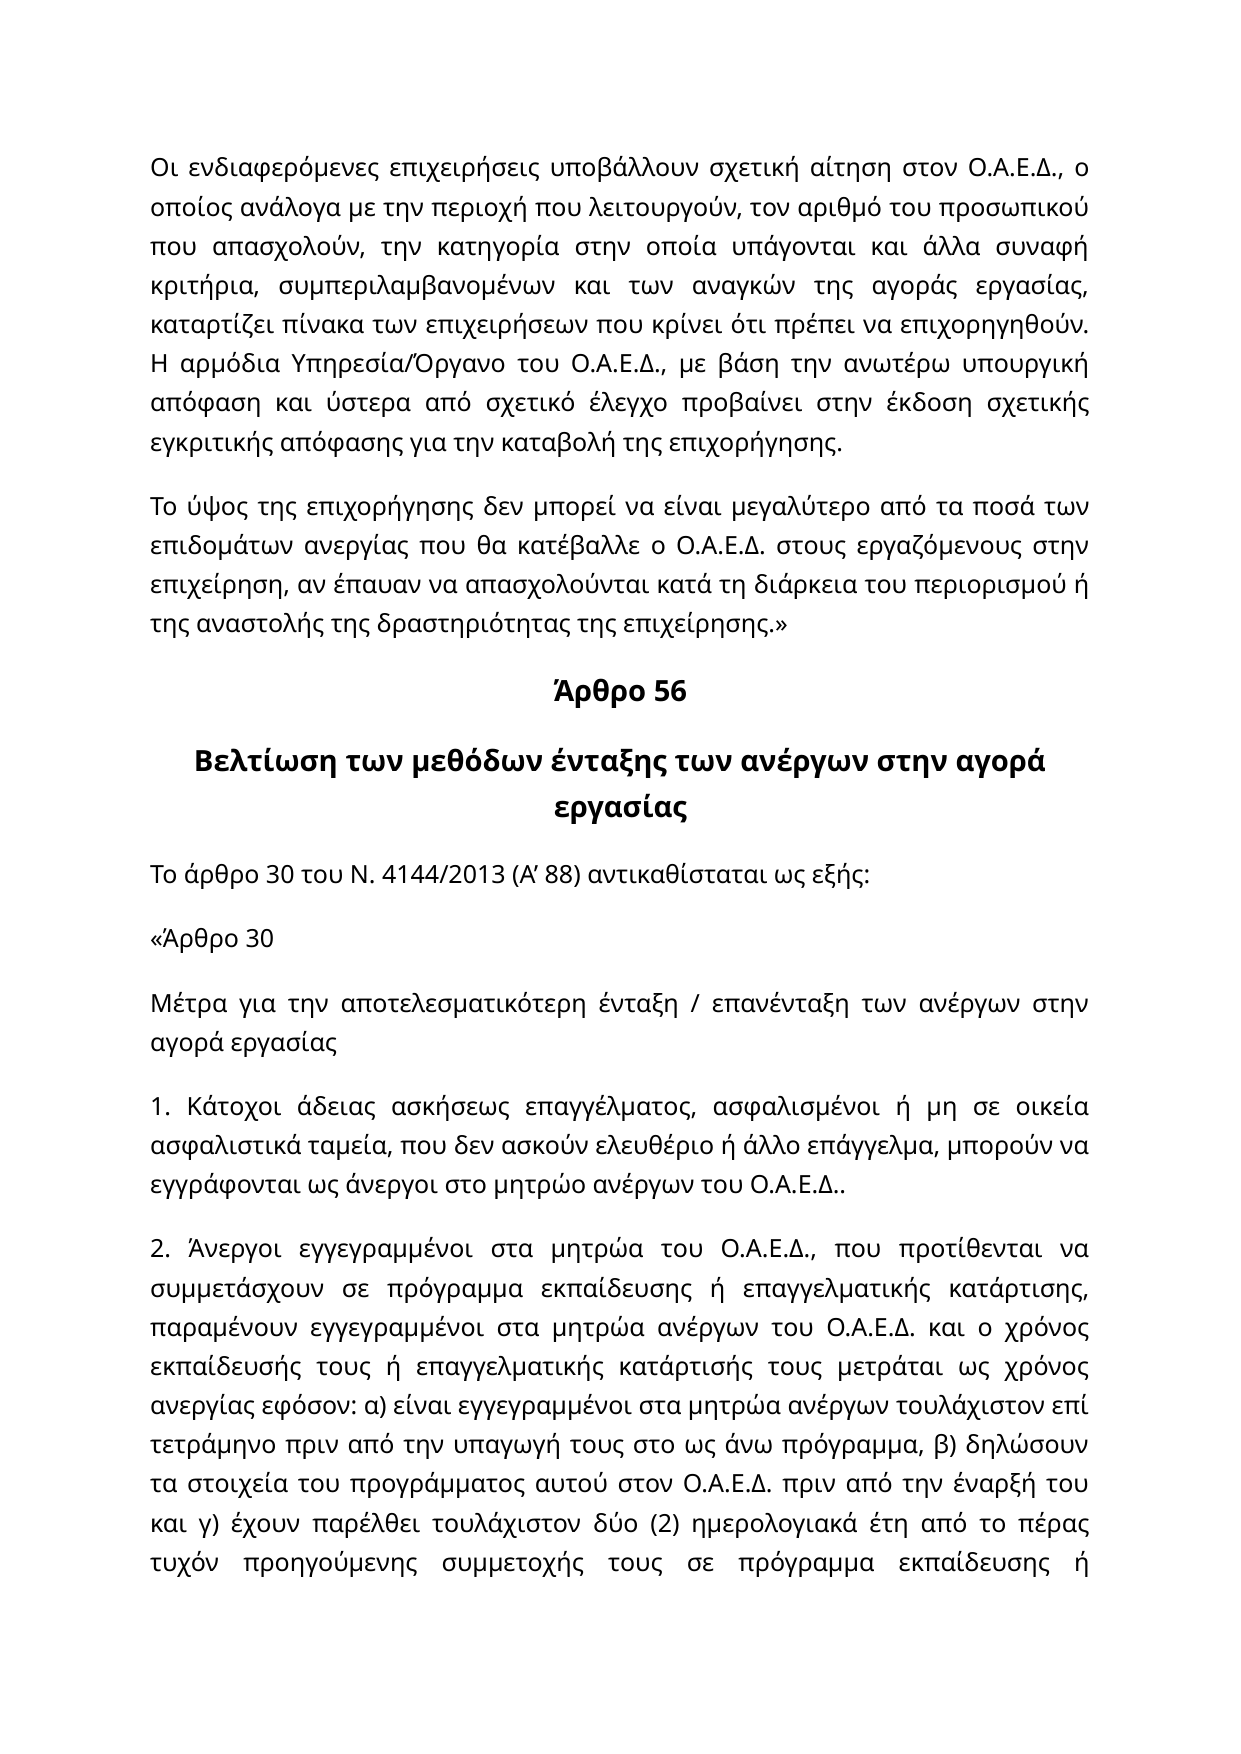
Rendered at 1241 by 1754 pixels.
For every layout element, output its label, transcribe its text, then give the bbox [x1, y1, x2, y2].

text 1. Κάτοχοι άδειας ασκήσεως επαγγέλματος, ασφαλισμένοι ή μη σε οικεία ασφαλιστικά ταμεία, που δεν ασκούν ελευθέριο ή άλλο επάγγελμα, μπορούν να εγγράφονται ως άνεργοι στο μητρώο ανέργων του Ο.Α.Ε.Δ.. [150, 1088, 1090, 1201]
text Μέτρα για την αποτελεσματικότερη ένταξη / επανένταξη των ανέργων στην αγορά εργασίας [150, 985, 1090, 1058]
text Το ύψος της επιχορήγησης δεν μπορεί να είναι μεγαλύτερο από τα ποσά των επιδομάτων ανεργίας που θα κατέβαλλε ο Ο.Α.Ε.Δ. στους εργαζόμενους στην επιχείρηση, αν έπαυαν να απασχολούνται κατά τη διάρκεια του περιορισμού ή της αναστολής της δραστηριότητας της επιχείρησης.» [150, 488, 1090, 640]
subtitle Βελτίωση των μεθόδων ένταξης των ανέργων στην αγορά εργασίας [150, 741, 1090, 826]
text «Άρθρο 30 [150, 921, 1090, 955]
text Το άρθρο 30 του Ν. 4144/2013 (Α’ 88) αντικαθίσταται ως εξής: [150, 857, 1090, 891]
subtitle Άρθρο 56 [150, 670, 1090, 710]
text Οι ενδιαφερόμενες επιχειρήσεις υποβάλλουν σχετική αίτηση στον Ο.Α.Ε.Δ., ο οποίος ανάλογα με την περιοχή που λειτουργούν, τον αριθμό του προσωπικού που απασχολούν, την κατηγορία στην οποία υπάγονται και άλλα συναφή κριτήρια, συμπεριλαμβανομένων και των αναγκών της αγοράς εργασίας, καταρτίζει πίνακα των επιχειρήσεων που κρίνει ότι πρέπει να επιχορηγηθούν. Η αρμόδια Υπηρεσία/Όργανο του Ο.Α.Ε.Δ., με βάση την ανωτέρω υπουργική απόφαση και ύστερα από σχετικό έλεγχο προβαίνει στην έκδοση σχετικής εγκριτικής απόφασης για την καταβολή της επιχορήγησης. [150, 150, 1090, 458]
text 2. Άνεργοι εγγεγραμμένοι στα μητρώα του Ο.Α.Ε.Δ., που προτίθενται να συμμετάσχουν σε πρόγραμμα εκπαίδευσης ή επαγγελματικής κατάρτισης, παραμένουν εγγεγραμμένοι στα μητρώα ανέργων του Ο.Α.Ε.Δ. και ο χρόνος εκπαίδευσής τους ή επαγγελματικής κατάρτισής τους μετράται ως χρόνος ανεργίας εφόσον: α) είναι εγγεγραμμένοι στα μητρώα ανέργων τουλάχιστον επί τετράμηνο πριν από την υπαγωγή τους στο ως άνω πρόγραμμα, β) δηλώσουν τα στοιχεία του προγράμματος αυτού στον Ο.Α.Ε.Δ. πριν από την έναρξή του και γ) έχουν παρέλθει τουλάχιστον δύο (2) ημερολογιακά έτη από το πέρας τυχόν προηγούμενης συμμετοχής τους σε πρόγραμμα εκπαίδευσης ή [150, 1231, 1090, 1578]
